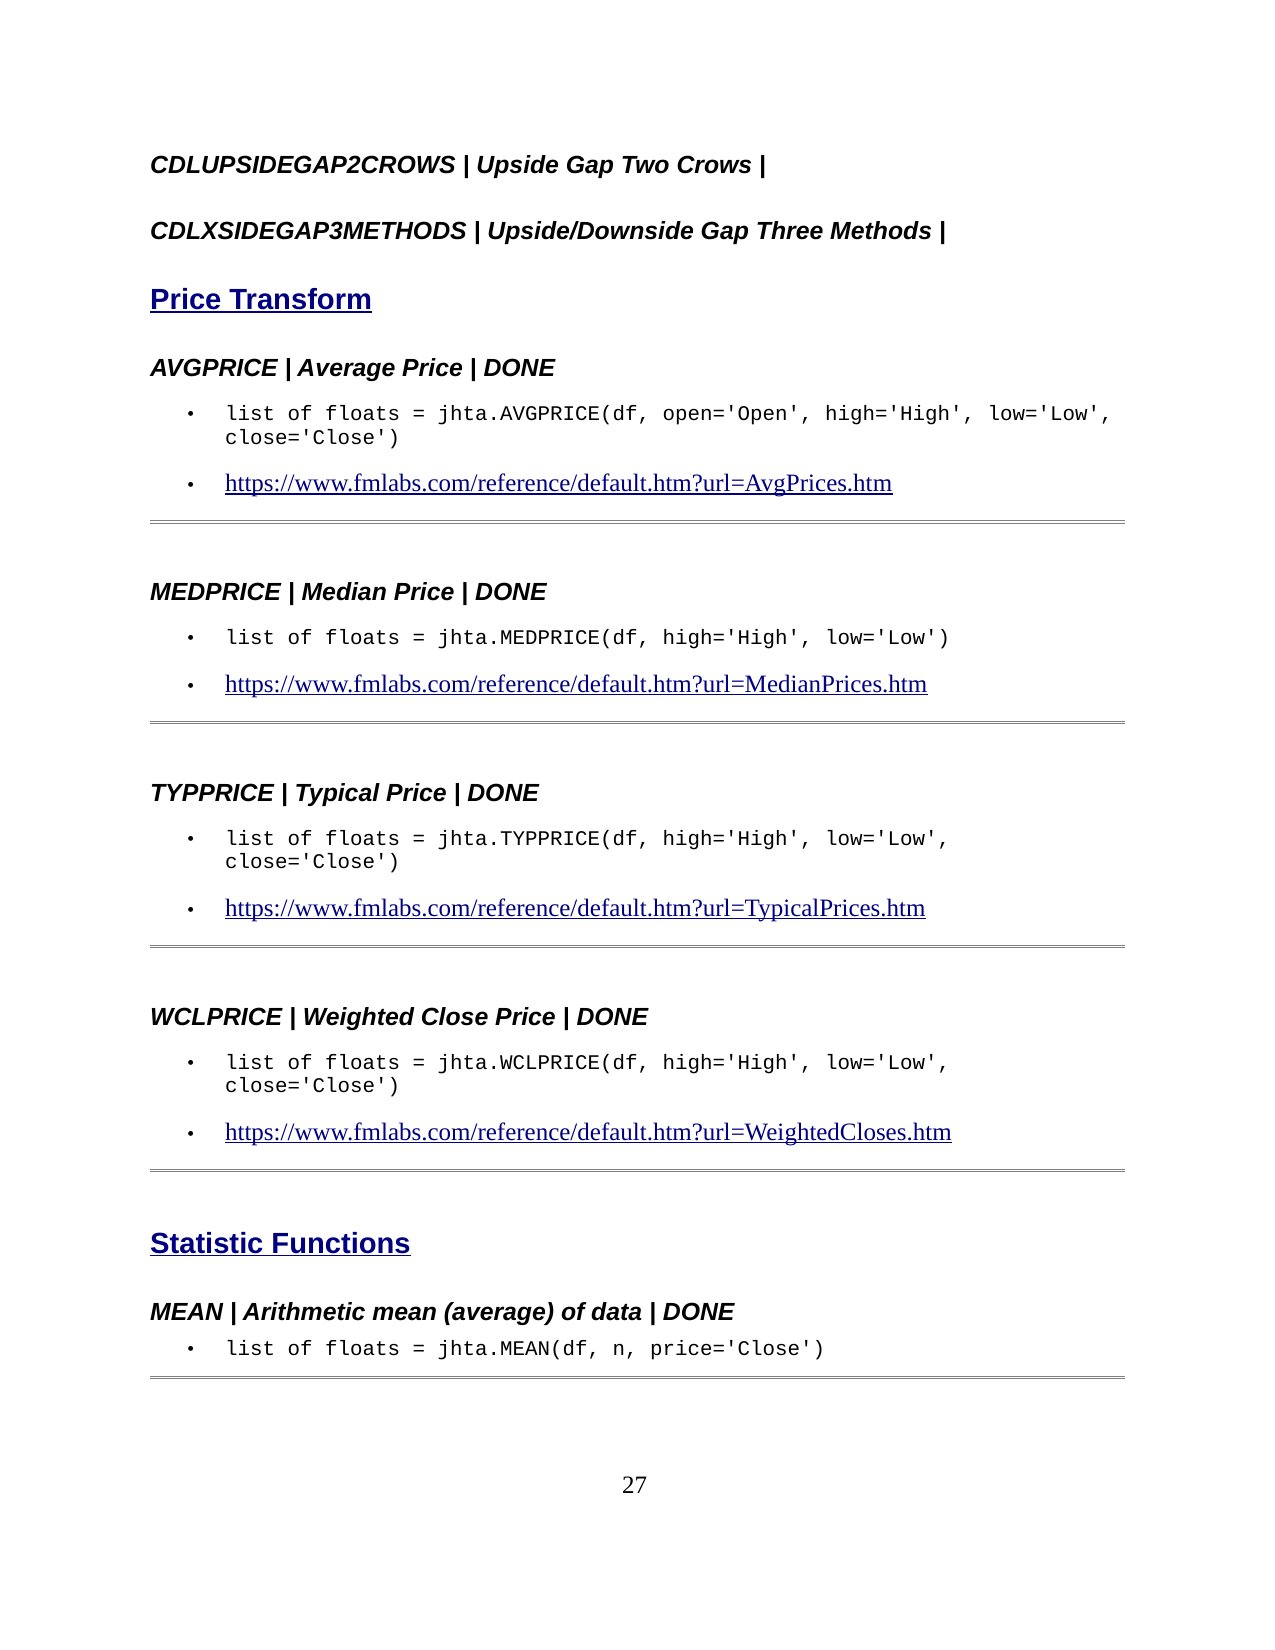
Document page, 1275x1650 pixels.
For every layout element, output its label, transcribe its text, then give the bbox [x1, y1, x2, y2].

subtitle MEDPRICE | Median Price | DONE [150, 577, 1125, 606]
subtitle Price Transform [150, 282, 1125, 316]
subtitle TYPPRICE | Typical Price | DONE [150, 778, 1125, 806]
list https://www.fmlabs.com/reference/default.htm?url=TypicalPrices.htm [187, 893, 1125, 922]
list https://www.fmlabs.com/reference/default.htm?url=WeightedCloses.htm [187, 1117, 1125, 1146]
subtitle MEAN | Arithmetic mean (average) of data | DONE [150, 1297, 1125, 1325]
subtitle AVGPRICE | Average Price | DONE [150, 353, 1125, 382]
list https://www.fmlabs.com/reference/default.htm?url=AvgPrices.htm [187, 468, 1125, 497]
list list of floats = jhta.WCLPRICE(df, high='High', low='Low', close='Close') [187, 1052, 1125, 1099]
list list of floats = jhta.AVGPRICE(df, open='Open', high='High', low='Low', close='Close') [187, 403, 1125, 450]
list https://www.fmlabs.com/reference/default.htm?url=MedianPrices.htm [187, 669, 1125, 697]
subtitle CDLUPSIDEGAP2CROWS | Upside Gap Two Crows | [150, 150, 1125, 178]
subtitle WCLPRICE | Weighted Close Price | DONE [150, 1002, 1125, 1030]
list list of floats = jhta.TYPPRICE(df, high='High', low='Low', close='Close') [187, 828, 1125, 875]
list list of floats = jhta.MEAN(df, n, price='Close') [187, 1338, 1125, 1361]
list list of floats = jhta.MEDPRICE(df, high='High', low='Low') [187, 627, 1125, 651]
subtitle CDLXSIDEGAP3METHODS | Upside/Downside Gap Three Methods | [150, 216, 1125, 244]
subtitle Statistic Functions [150, 1226, 1125, 1259]
